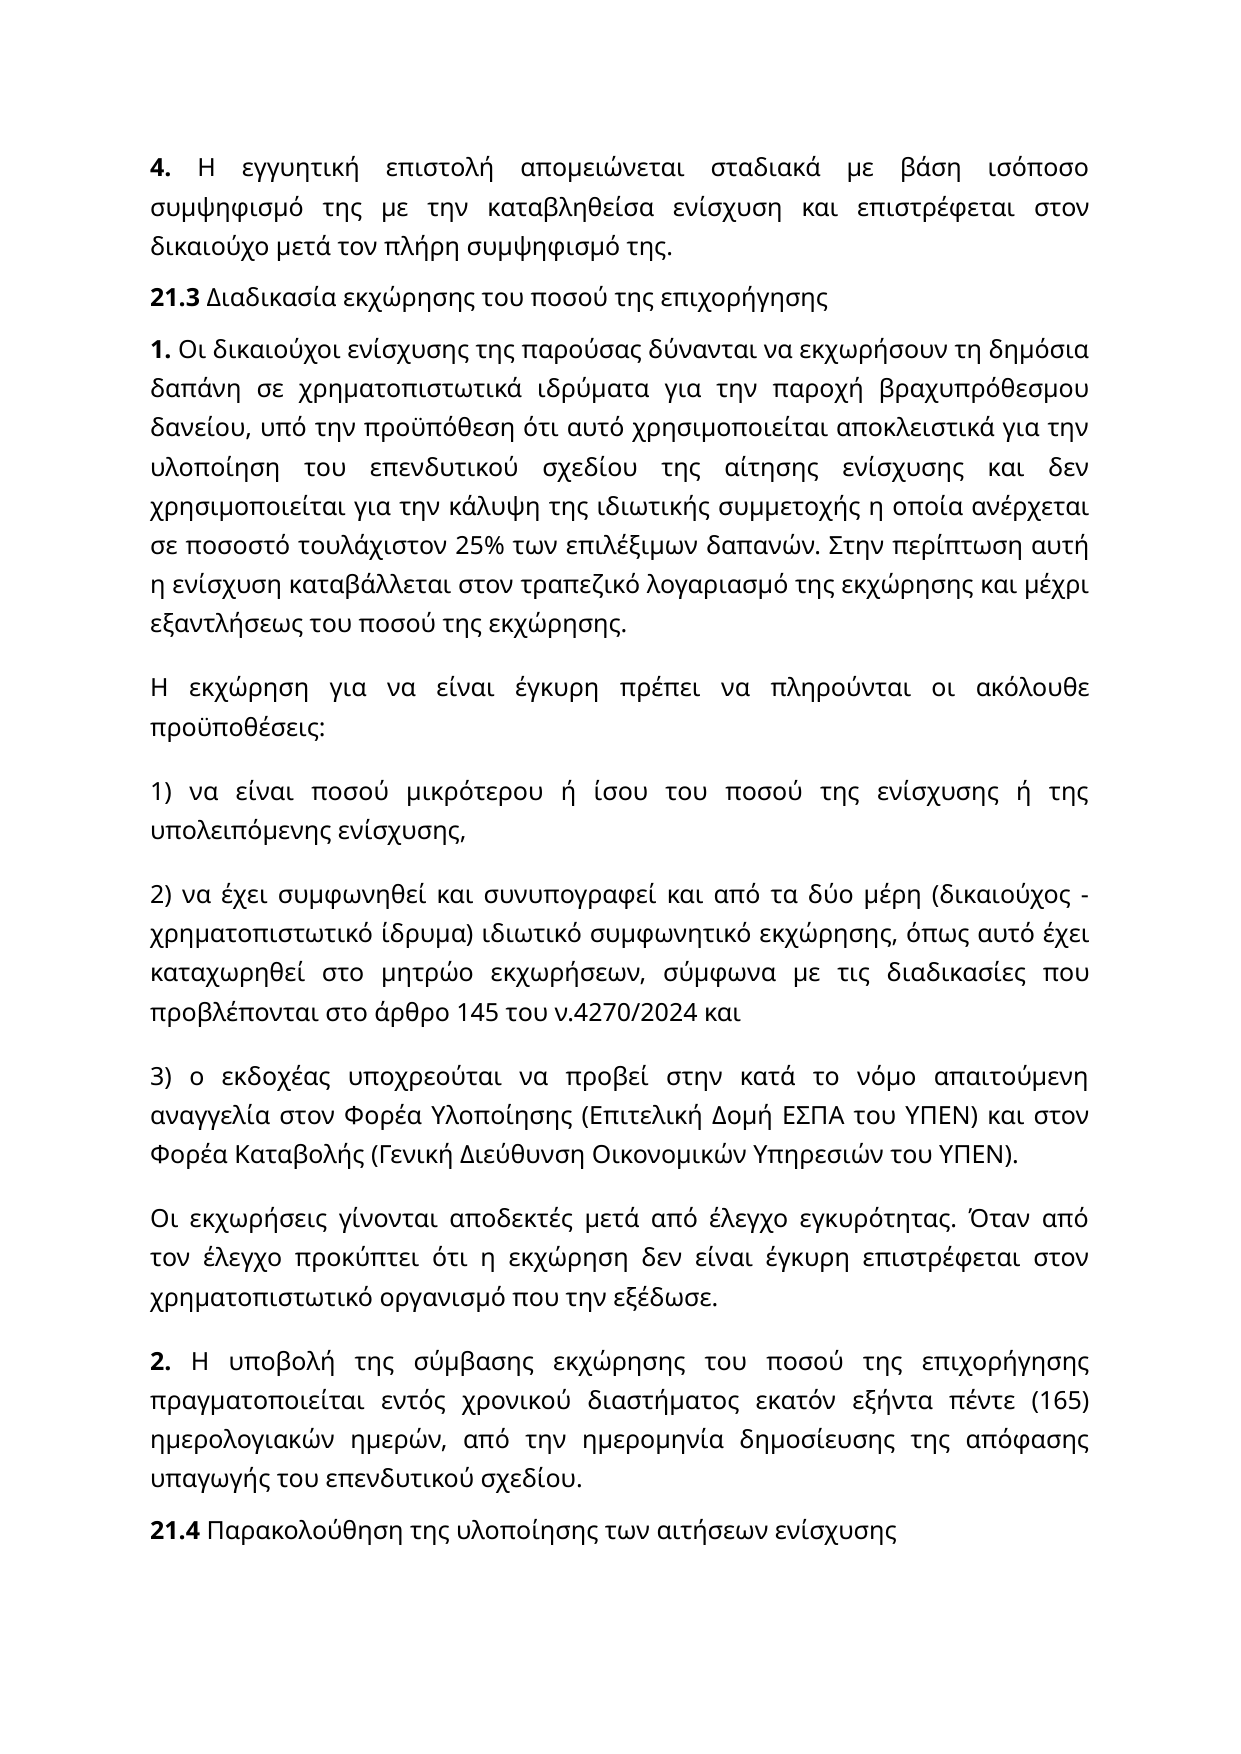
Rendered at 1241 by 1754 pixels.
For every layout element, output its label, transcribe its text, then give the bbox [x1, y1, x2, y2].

text 21.3 Διαδικασία εκχώρησης του ποσού της επιχορήγησης [150, 280, 1090, 314]
text 21.4 Παρακολούθηση της υλοποίησης των αιτήσεων ενίσχυσης [150, 1512, 1090, 1547]
text Οι εκχωρήσεις γίνονται αποδεκτές μετά από έλεγχο εγκυρότητας. Όταν από τον έλεγχο προκύπτει ότι η εκχώρηση δεν είναι έγκυρη επιστρέφεται στον χρηματοπιστωτικό οργανισμό που την εξέδωσε. [150, 1201, 1090, 1313]
text 2) να έχει συμφωνηθεί και συνυπογραφεί και από τα δύο μέρη (δικαιούχος - χρηματοπιστωτικό ίδρυμα) ιδιωτικό συμφωνητικό εκχώρησης, όπως αυτό έχει καταχωρηθεί στο μητρώο εκχωρήσεων, σύμφωνα με τις διαδικασίες που προβλέπονται στο άρθρο 145 του ν.4270/2024 και [150, 877, 1090, 1028]
text Η εκχώρηση για να είναι έγκυρη πρέπει να πληρούνται οι ακόλουθε προϋποθέσεις: [150, 670, 1090, 743]
text 4. Η εγγυητική επιστολή απομειώνεται σταδιακά με βάση ισόποσο συμψηφισμό της με την καταβληθείσα ενίσχυση και επιστρέφεται στον δικαιούχο μετά τον πλήρη συμψηφισμό της. [150, 150, 1090, 262]
text 1. Οι δικαιούχοι ενίσχυσης της παρούσας δύνανται να εκχωρήσουν τη δημόσια δαπάνη σε χρηματοπιστωτικά ιδρύματα για την παροχή βραχυπρόθεσμου δανείου, υπό την προϋπόθεση ότι αυτό χρησιμοποιείται αποκλειστικά για την υλοποίηση του επενδυτικού σχεδίου της αίτησης ενίσχυσης και δεν χρησιμοποιείται για την κάλυψη της ιδιωτικής συμμετοχής η οποία ανέρχεται σε ποσοστό τουλάχιστον 25% των επιλέξιμων δαπανών. Στην περίπτωση αυτή η ενίσχυση καταβάλλεται στον τραπεζικό λογαριασμό της εκχώρησης και μέχρι εξαντλήσεως του ποσού της εκχώρησης. [150, 332, 1090, 640]
text 1) να είναι ποσού μικρότερου ή ίσου του ποσού της ενίσχυσης ή της υπολειπόμενης ενίσχυσης, [150, 773, 1090, 847]
text 3) ο εκδοχέας υποχρεούται να προβεί στην κατά το νόμο απαιτούμενη αναγγελία στον Φορέα Υλοποίησης (Επιτελική Δομή ΕΣΠΑ του ΥΠΕΝ) και στον Φορέα Καταβολής (Γενική Διεύθυνση Οικονομικών Υπηρεσιών του ΥΠΕΝ). [150, 1058, 1090, 1171]
text 2. Η υποβολή της σύμβασης εκχώρησης του ποσού της επιχορήγησης πραγματοποιείται εντός χρονικού διαστήματος εκατόν εξήντα πέντε (165) ημερολογιακών ημερών, από την ημερομηνία δημοσίευσης της απόφασης υπαγωγής του επενδυτικού σχεδίου. [150, 1343, 1090, 1495]
